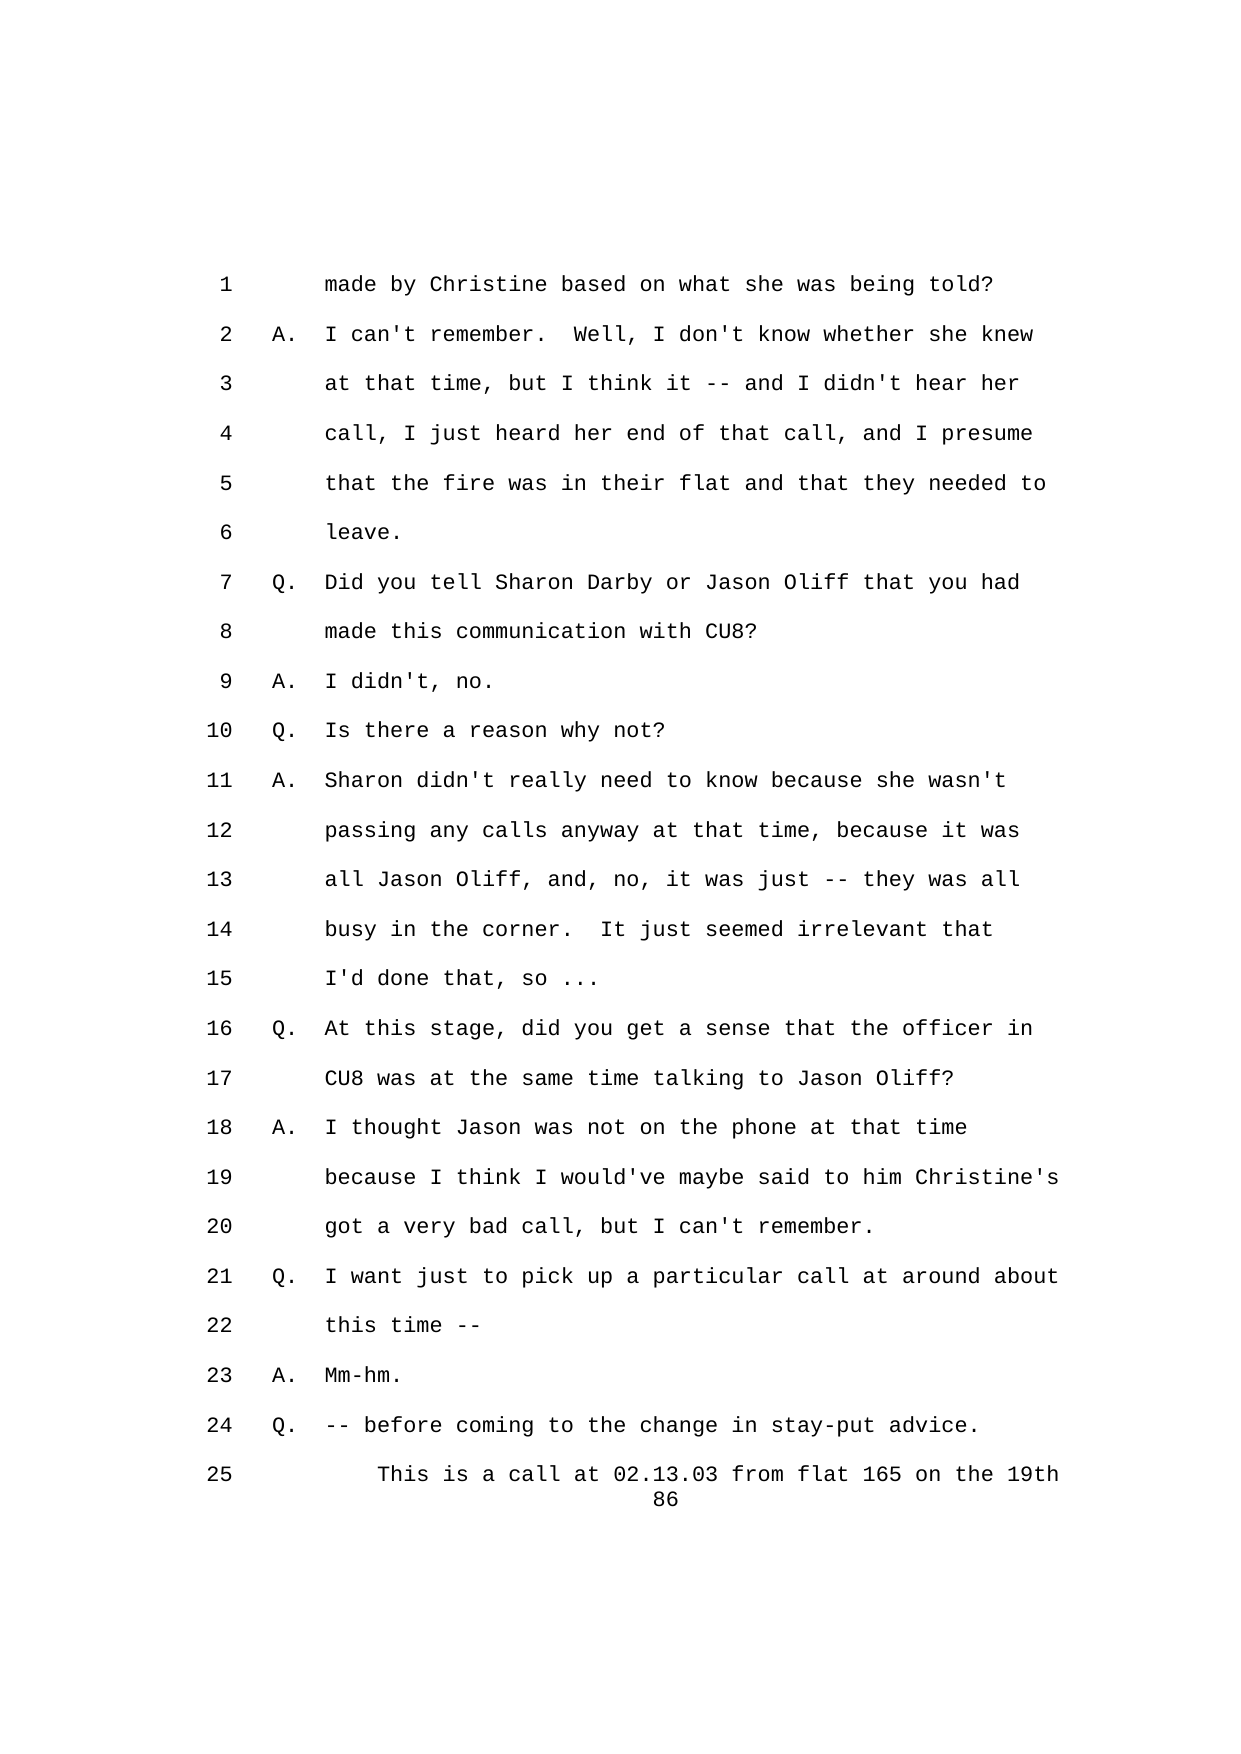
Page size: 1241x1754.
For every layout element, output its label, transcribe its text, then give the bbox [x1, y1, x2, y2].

text 9 A. I didn't, no. [75, 670, 1165, 695]
text 23 A. Mm-hm. [75, 1364, 1165, 1389]
text 1 made by Christine based on what she was being told? [75, 273, 1165, 298]
text 7 Q. Did you tell Sharon Darby or Jason Oliff that you had [75, 571, 1165, 596]
text 11 A. Sharon didn't really need to know because she wasn't [75, 769, 1165, 794]
text 4 call, I just heard her end of that call, and I presume [75, 422, 1165, 447]
text 15 I'd done that, so ... [75, 967, 1165, 992]
text 6 leave. [75, 521, 1165, 546]
text 8 made this communication with CU8? [75, 620, 1165, 645]
text 86 [75, 1488, 1165, 1513]
text 24 Q. -- before coming to the change in stay-put advice. [75, 1414, 1165, 1438]
text 2 A. I can't remember. Well, I don't know whether she knew [75, 323, 1165, 348]
text 14 busy in the corner. It just seemed irrelevant that [75, 918, 1165, 943]
text 12 passing any calls anyway at that time, because it was [75, 819, 1165, 843]
text 5 that the fire was in their flat and that they needed to [75, 472, 1165, 496]
text 17 CU8 was at the same time talking to Jason Oliff? [75, 1067, 1165, 1091]
text 18 A. I thought Jason was not on the phone at that time [75, 1116, 1165, 1141]
text 19 because I think I would've maybe said to him Christine's [75, 1166, 1165, 1191]
text 13 all Jason Oliff, and, no, it was just -- they was all [75, 868, 1165, 893]
text 3 at that time, but I think it -- and I didn't hear her [75, 372, 1165, 397]
text 21 Q. I want just to pick up a particular call at around about [75, 1265, 1165, 1290]
text 22 this time -- [75, 1314, 1165, 1339]
text 16 Q. At this stage, did you get a sense that the officer in [75, 1017, 1165, 1042]
text 25 This is a call at 02.13.03 from flat 165 on the 19th [75, 1463, 1165, 1488]
text 10 Q. Is there a reason why not? [75, 719, 1165, 744]
text 20 got a very bad call, but I can't remember. [75, 1215, 1165, 1240]
